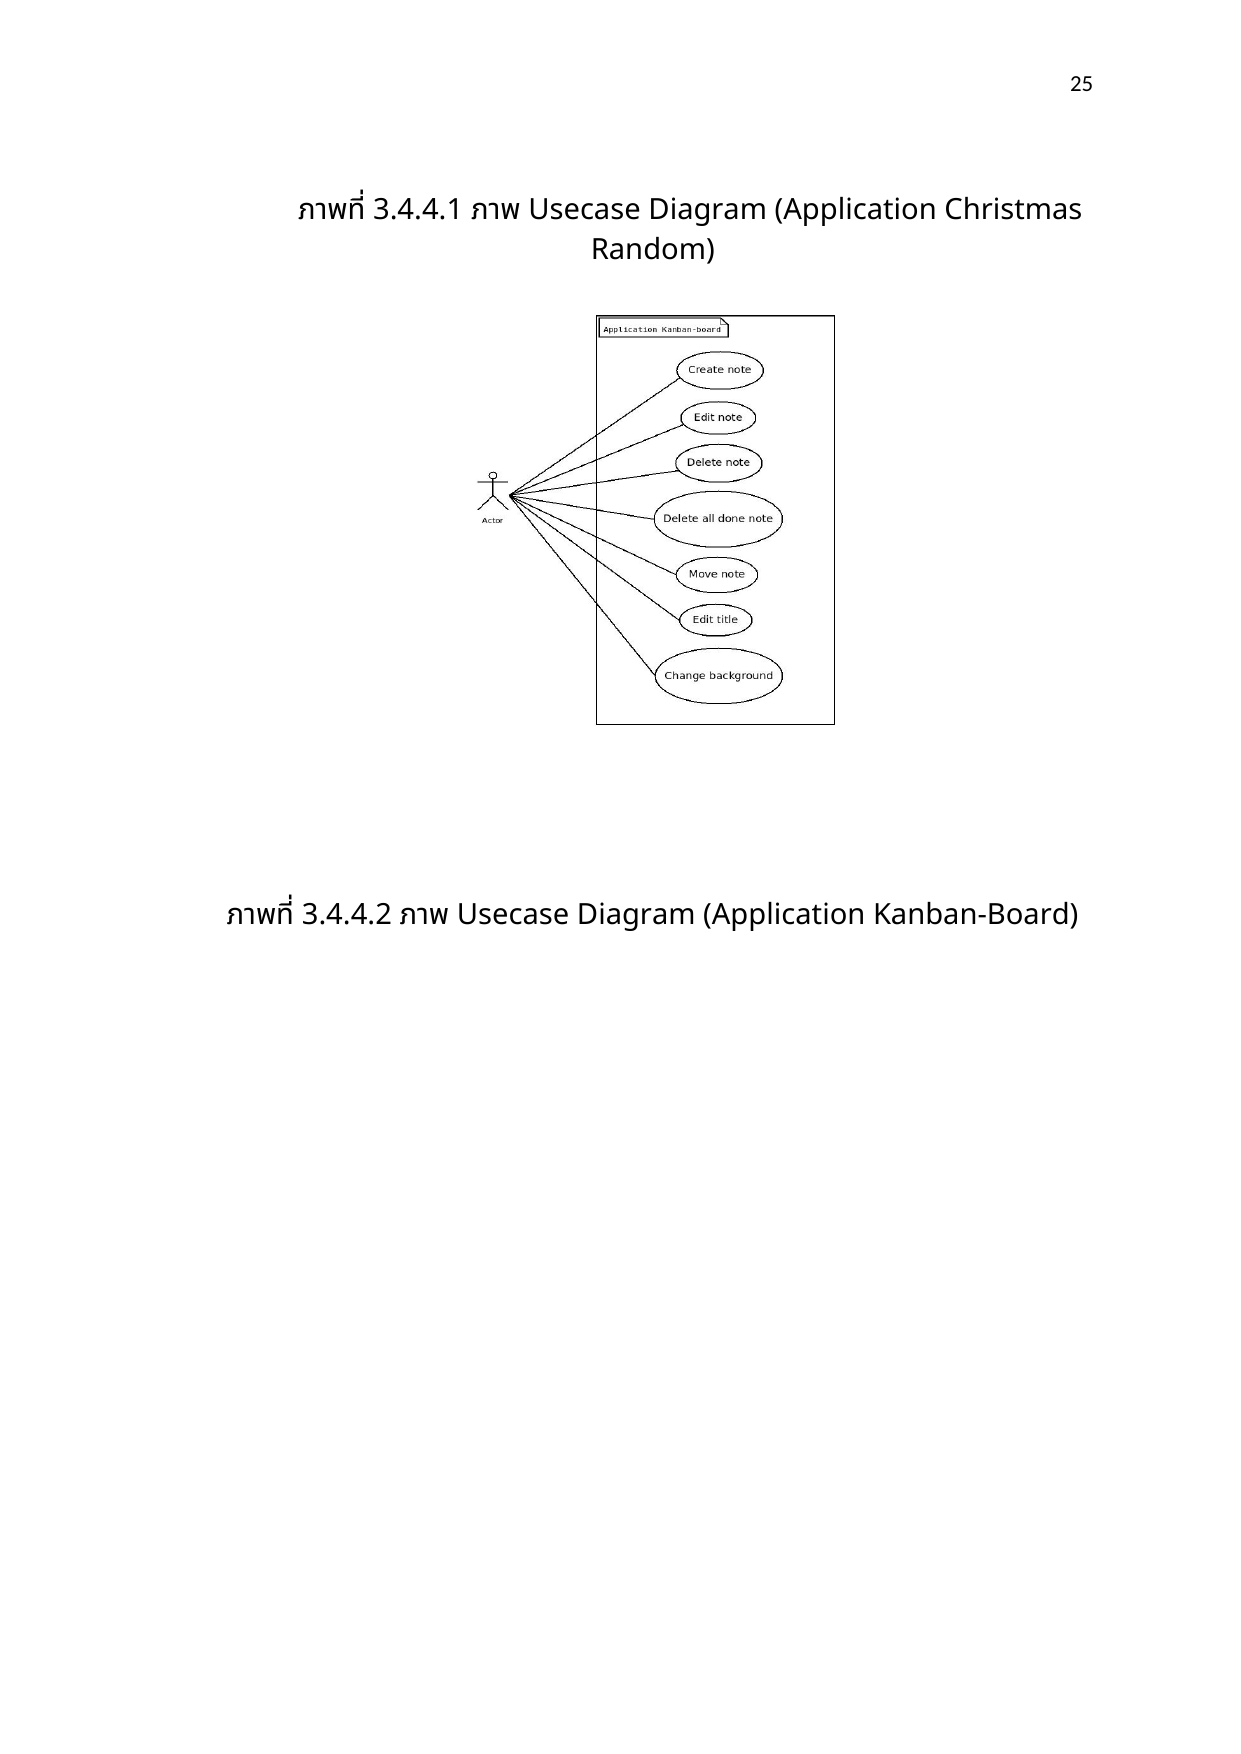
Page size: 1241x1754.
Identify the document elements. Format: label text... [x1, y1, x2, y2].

text ภาพที่ 3.4.4.2 ภาพ Usecase Diagram (Application Kanban-Board) [218, 893, 1087, 933]
picture [476, 315, 835, 726]
text ภาพที่ 3.4.4.1 ภาพ Usecase Diagram (Application Christmas Random) [218, 189, 1087, 268]
